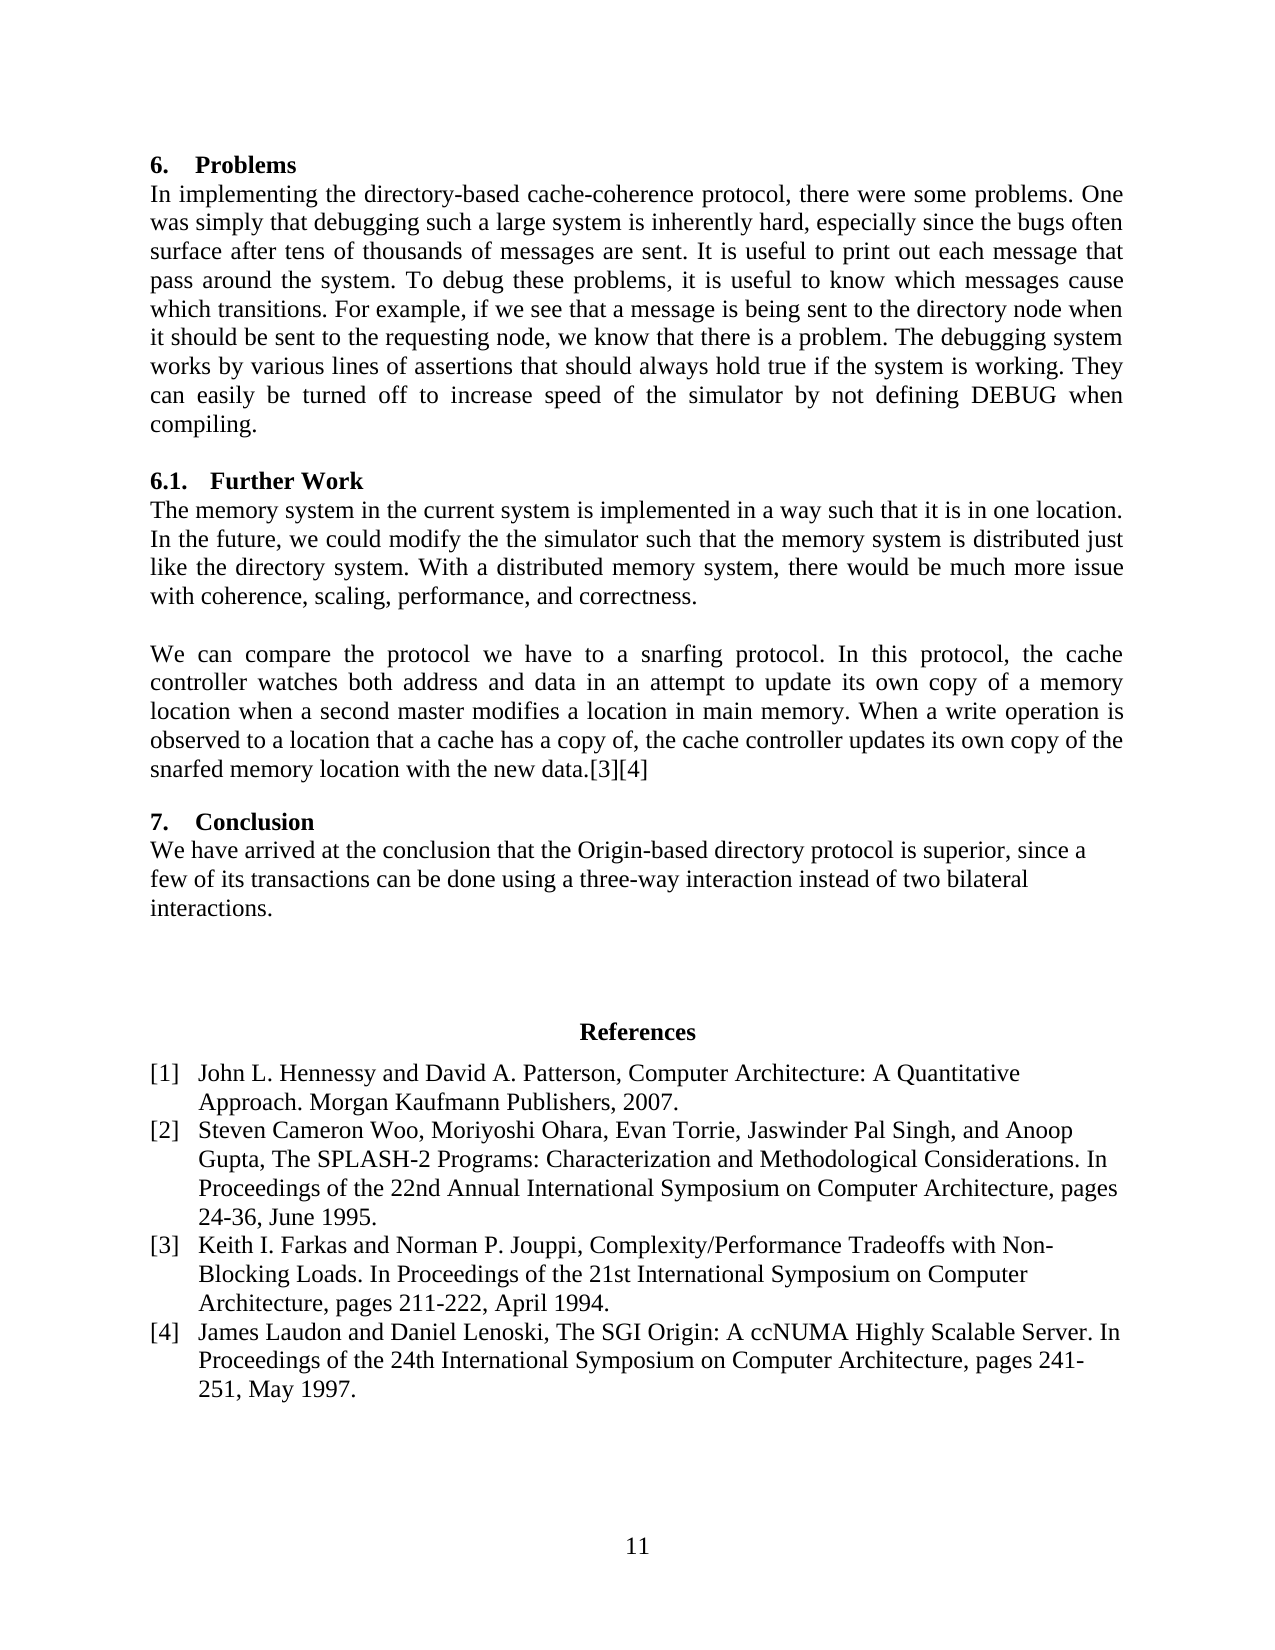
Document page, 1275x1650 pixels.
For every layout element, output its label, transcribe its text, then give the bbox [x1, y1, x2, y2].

text In implementing the directory-based cache-coherence protocol, there were some problems. One was simply that debugging such a large system is inherently hard, especially since the bugs often surface after tens of thousands of messages are sent. It is useful to print out each message that pass around the system. To debug these problems, it is useful to know which messages cause which transitions. For example, if we see that a message is being sent to the directory node when it should be sent to the requesting node, we know that there is a problem. The debugging system works by various lines of assertions that should always hold true if the system is working. They can easily be turned off to increase speed of the simulator by not defining DEBUG when compiling. [150, 179, 1125, 437]
text [1] John L. Hennessy and David A. Patterson, Computer Architecture: A Quantitative Approach. Morgan Kaufmann Publishers, 2007. [150, 1058, 1125, 1115]
text [4] James Laudon and Daniel Lenoski, The SGI Origin: A ccNUMA Highly Scalable Server. In Proceedings of the 24th International Symposium on Computer Architecture, pages 241-251, May 1997. [150, 1317, 1125, 1403]
text [2] Steven Cameron Woo, Moriyoshi Ohara, Evan Torrie, Jaswinder Pal Singh, and Anoop Gupta, The SPLASH-2 Programs: Characterization and Methodological Considerations. In Proceedings of the 22nd Annual International Symposium on Computer Architecture, pages 24-36, June 1995. [150, 1115, 1125, 1230]
subtitle Further Work [150, 466, 1125, 495]
text We can compare the protocol we have to a snarfing protocol. In this protocol, the cache controller watches both address and data in an attempt to update its own copy of a memory location when a second master modifies a location in main memory. When a write operation is observed to a location that a cache has a copy of, the cache controller updates its own copy of the snarfed memory location with the new data.[3][4] [150, 639, 1125, 782]
text [3] Keith I. Farkas and Norman P. Jouppi, Complexity/Performance Tradeoffs with Non-Blocking Loads. In Proceedings of the 21st International Symposium on Computer Architecture, pages 211-222, April 1994. [150, 1230, 1125, 1317]
text We have arrived at the conclusion that the Origin-based directory protocol is superior, since a few of its transactions can be done using a three-way interaction instead of two bilateral interactions. [150, 835, 1125, 922]
text The memory system in the current system is implemented in a way such that it is in one location. In the future, we could modify the the simulator such that the memory system is distributed just like the directory system. With a distributed memory system, there would be much more issue with coherence, scaling, performance, and correctness. [150, 495, 1125, 610]
subtitle References [150, 1017, 1125, 1046]
subtitle Problems [150, 150, 1125, 179]
subtitle Conclusion [150, 807, 1125, 835]
